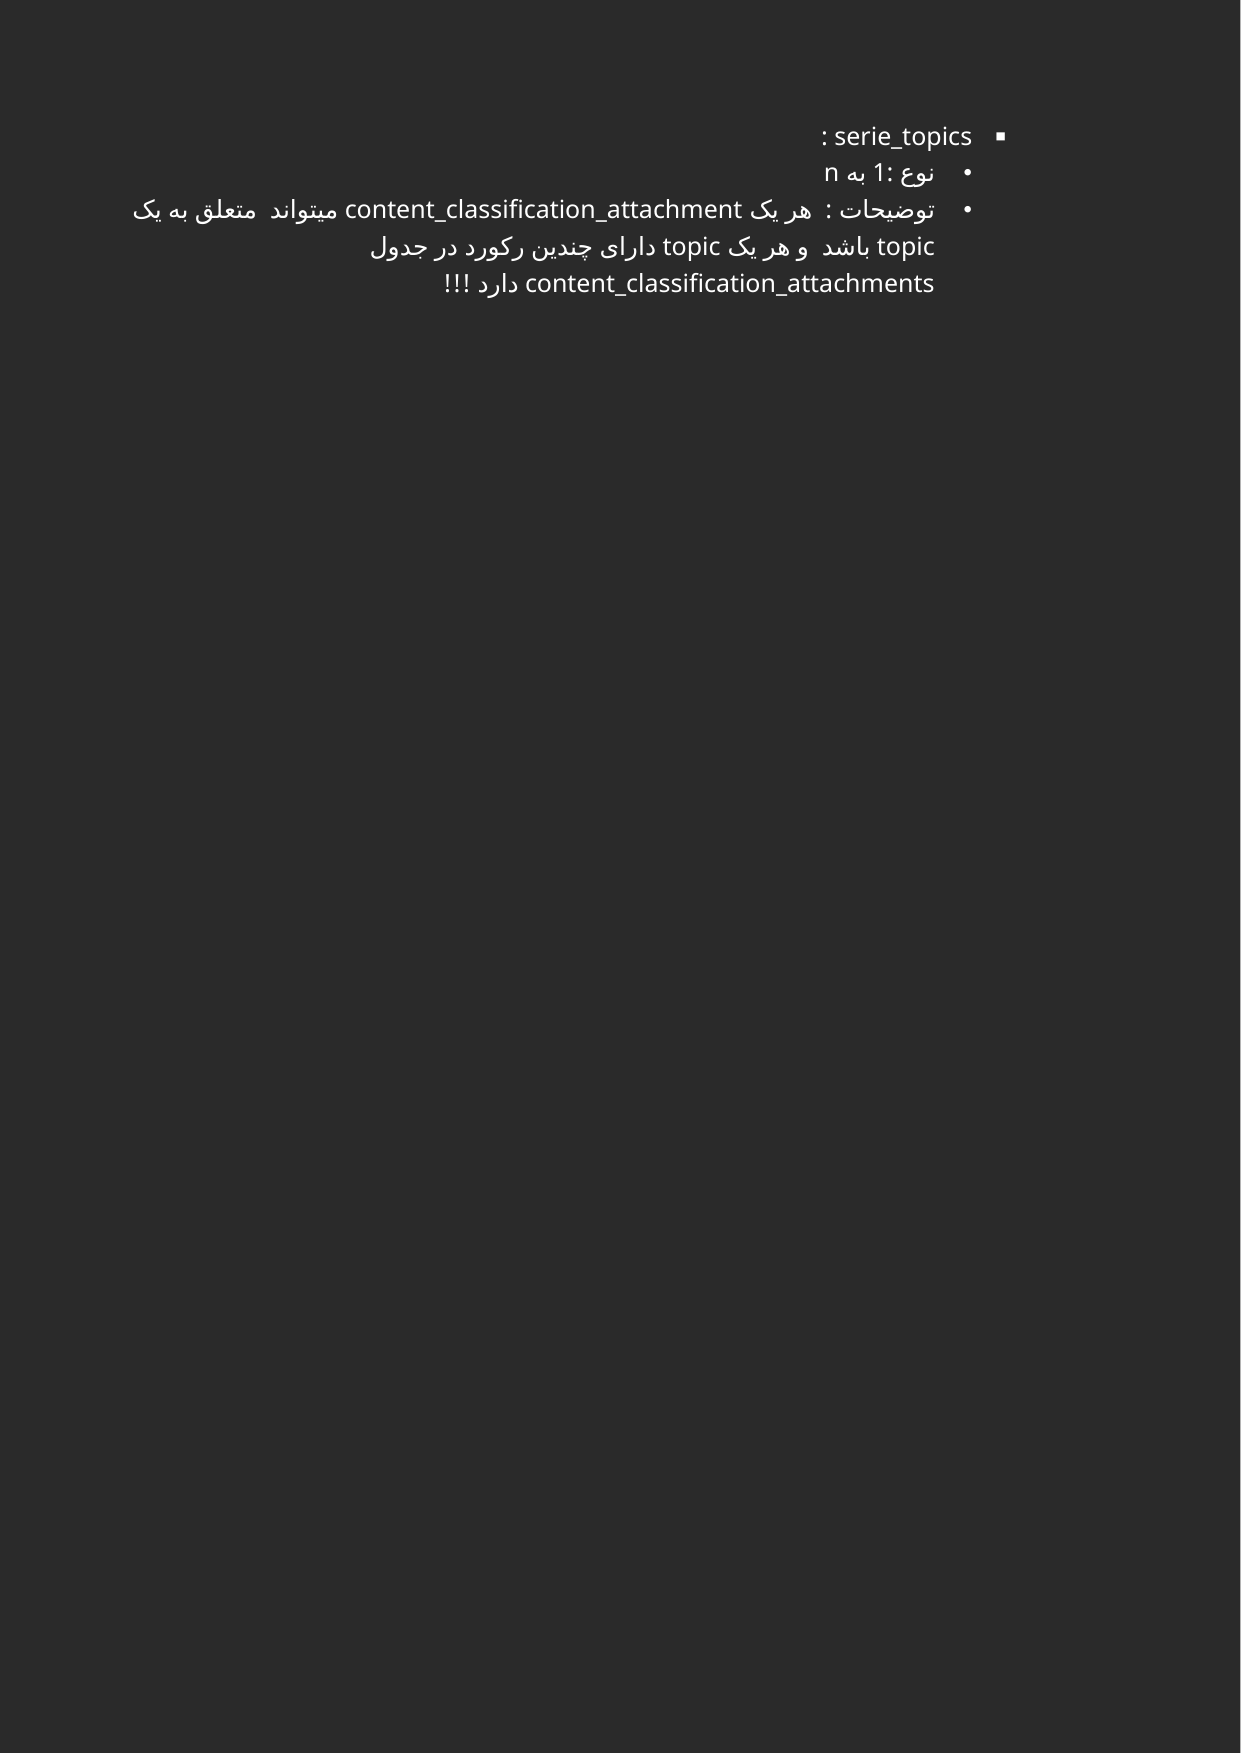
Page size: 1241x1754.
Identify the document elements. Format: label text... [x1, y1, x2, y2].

list توضیحات : هر یک content_classification_attachment میتواند متعلق به یک topic باشد و هر یک topic دارای چندین رکورد در جدول content_classification_attachments دارد !!! [118, 192, 972, 303]
list نوع :‌1 به n [118, 155, 972, 192]
list serie_topics : [118, 118, 1010, 155]
